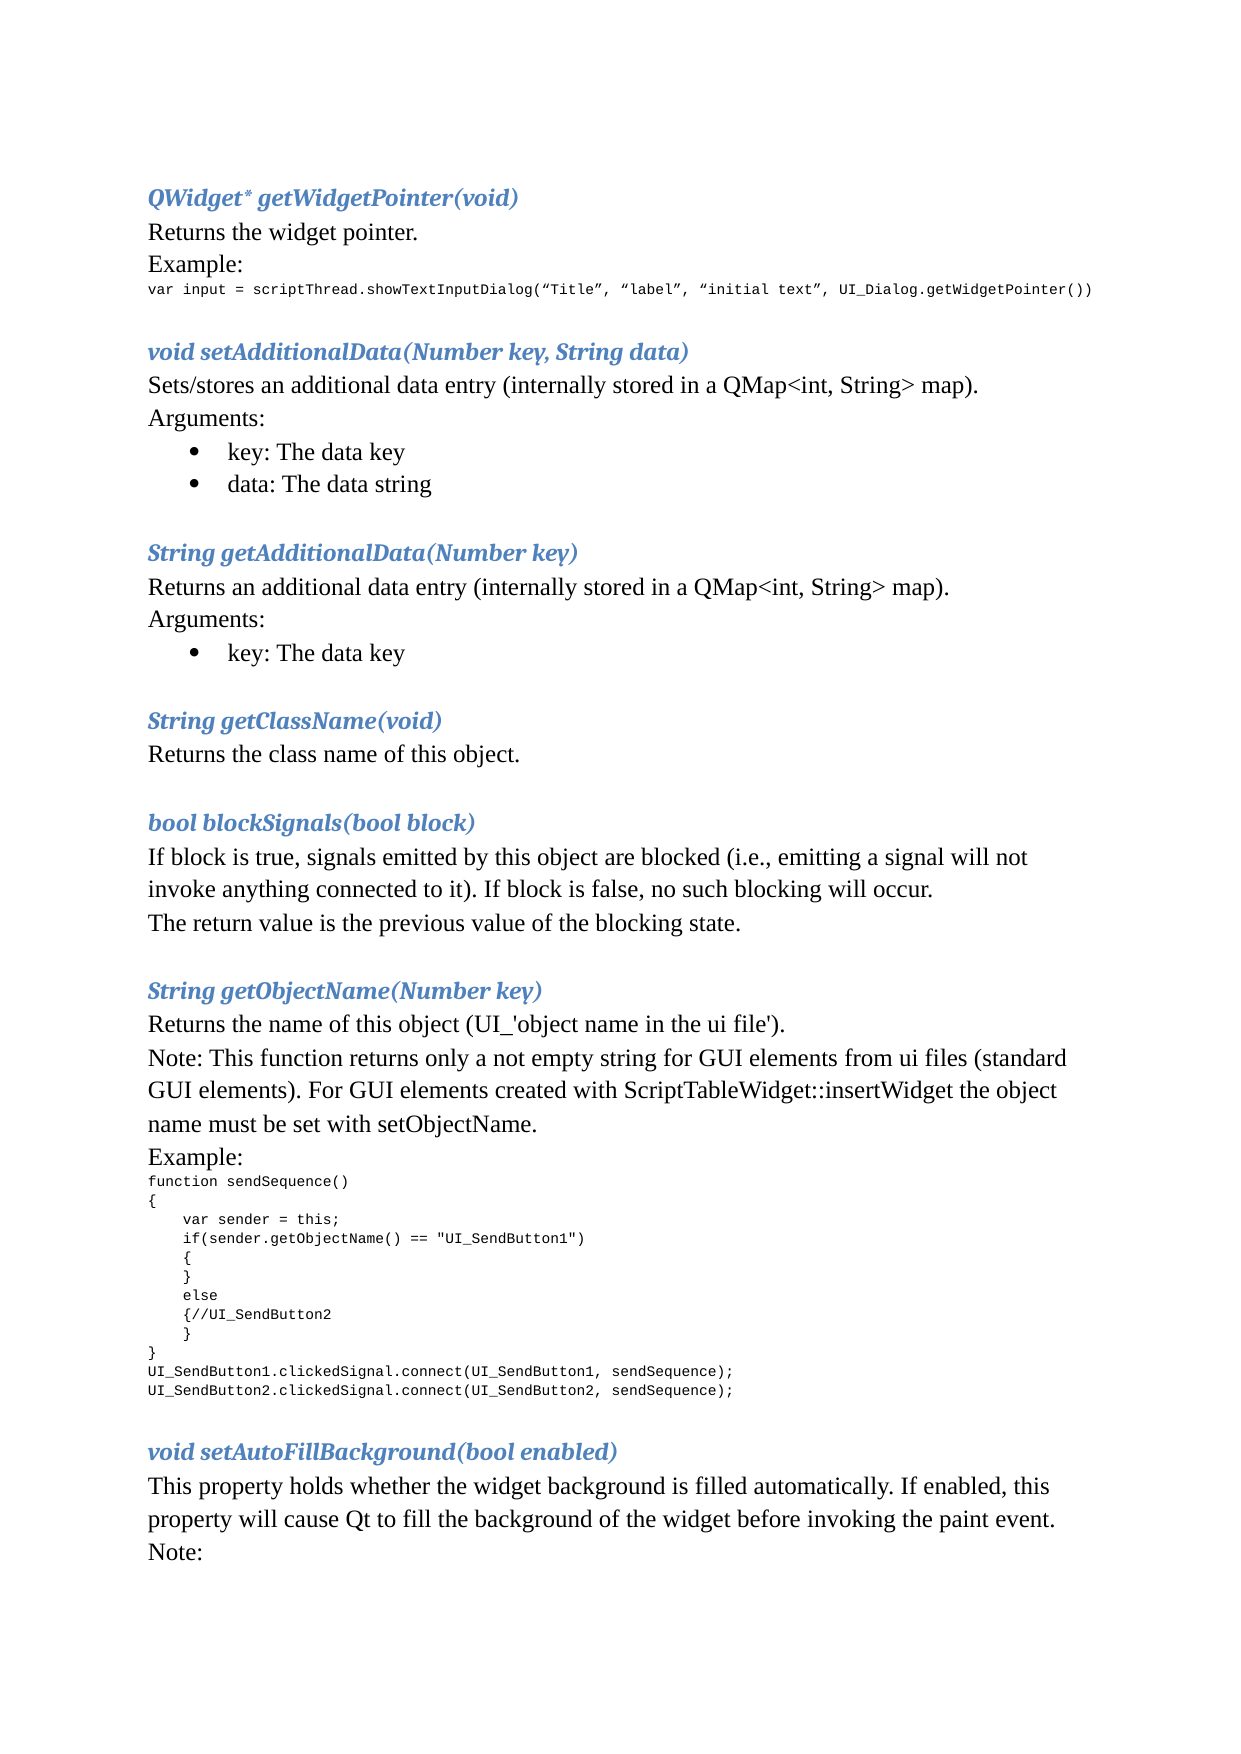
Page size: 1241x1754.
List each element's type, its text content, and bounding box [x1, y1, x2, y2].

subtitle QWidget* getWidgetPointer(void) [148, 183, 1093, 212]
text Returns the class name of this object. [148, 739, 1093, 768]
text if(sender.getObjectName() == "UI_SendButton1") [148, 1232, 1093, 1248]
list key: The data key [190, 638, 1093, 666]
text { [148, 1251, 1093, 1267]
text {//UI_SendButton2 [148, 1307, 1093, 1324]
text Note: [148, 1537, 1093, 1566]
text Arguments: [148, 403, 1093, 432]
text Note: This function returns only a not empty string for GUI elements from ui files (standard GUI elements). For GUI elements created with ScriptTableWidget::insertWidget the object name must be set with setObjectName. [148, 1043, 1093, 1137]
text Example: [148, 1142, 1093, 1170]
text else [148, 1288, 1093, 1305]
subtitle void setAutoFillBackground(bool enabled) [148, 1438, 1093, 1467]
subtitle String getAdditionalData(Number key) [148, 538, 1093, 567]
text This property holds whether the widget background is filled automatically. If enabled, this property will cause Qt to fill the background of the widget before invoking the paint event. [148, 1471, 1093, 1533]
text UI_SendButton1.clickedSignal.connect(UI_SendButton1, sendSequence); [148, 1364, 1093, 1381]
subtitle String getObjectName(Number key) [148, 977, 1093, 1005]
text Returns an additional data entry (internally stored in a QMap<int, String> map). [148, 572, 1093, 600]
text Example: [148, 249, 1093, 278]
text The return value is the previous value of the blocking state. [148, 908, 1093, 936]
text Arguments: [148, 604, 1093, 633]
subtitle void setAdditionalData(Number key, String data) [148, 337, 1093, 366]
text Returns the widget pointer. [148, 217, 1093, 245]
text var sender = this; [148, 1213, 1093, 1229]
list data: The data string [190, 469, 1093, 498]
text function sendSequence() [148, 1175, 1093, 1191]
text Sets/stores an additional data entry (internally stored in a QMap<int, String> map). [148, 371, 1093, 399]
text var input = scriptThread.showTextInputDialog(“Title”, “label”, “initial text”, UI_Dialog.getWidgetPointer()) [148, 283, 1093, 299]
list key: The data key [190, 437, 1093, 465]
text Returns the name of this object (UI_'object name in the ui file'). [148, 1009, 1093, 1038]
text UI_SendButton2.clickedSignal.connect(UI_SendButton2, sendSequence); [148, 1383, 1093, 1400]
subtitle String getClassName(void) [148, 707, 1093, 735]
text { [148, 1194, 1093, 1210]
text If block is true, signals emitted by this object are blocked (i.e., emitting a signal will not invoke anything connected to it). If block is false, no such blocking will occur. [148, 842, 1093, 903]
text } [148, 1345, 1093, 1362]
subtitle bool blockSignals(bool block) [148, 808, 1093, 837]
text } [148, 1326, 1093, 1343]
text } [148, 1269, 1093, 1286]
